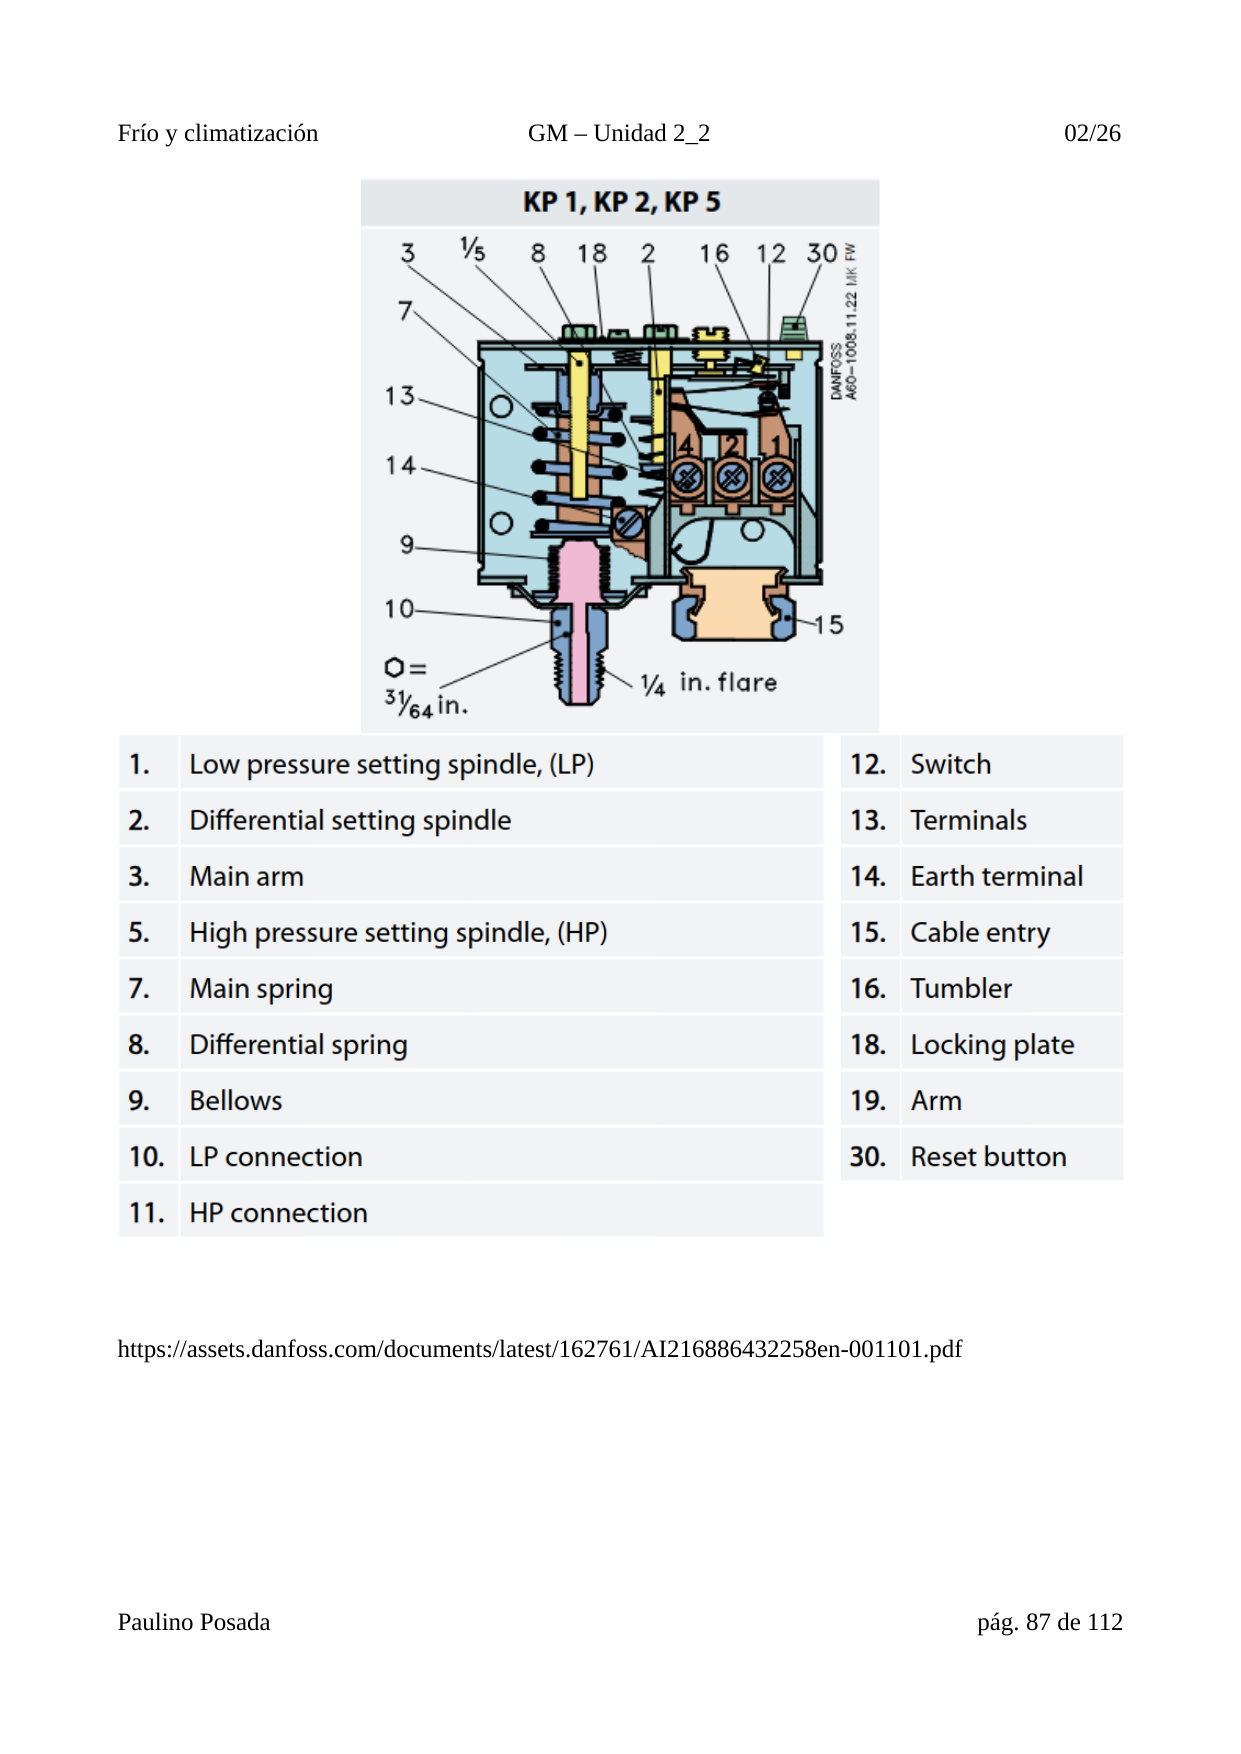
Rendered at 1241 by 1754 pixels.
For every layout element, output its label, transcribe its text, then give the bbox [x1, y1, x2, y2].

text https://assets.danfoss.com/documents/latest/162761/AI216886432258en-001101.pdf [117, 1334, 1123, 1362]
picture [117, 176, 1124, 1252]
